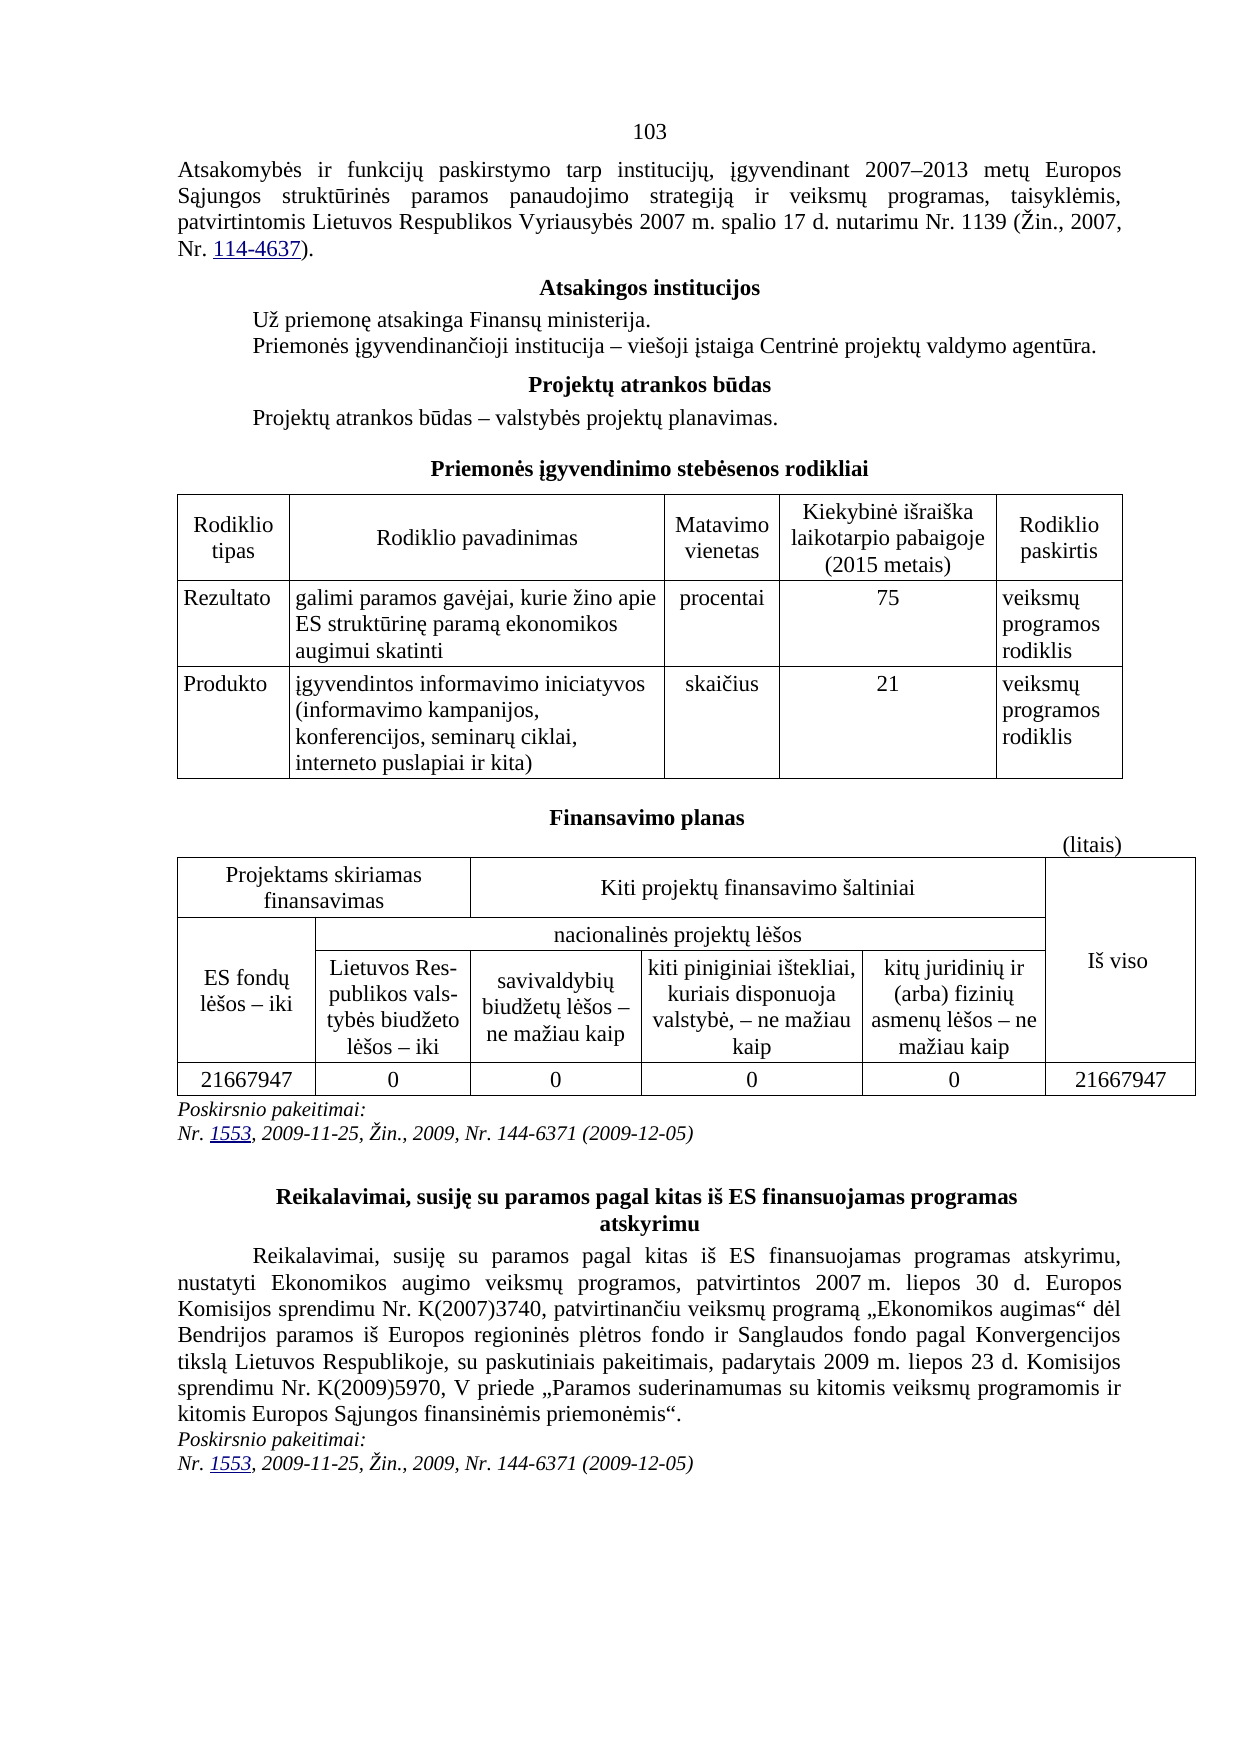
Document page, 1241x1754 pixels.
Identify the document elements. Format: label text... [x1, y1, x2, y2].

table_header Kiekybinė išraiška laikotarpio pabaigoje (2015 metais) [780, 495, 996, 580]
table_header Iš viso [1046, 858, 1195, 1062]
table_header Rodiklio pavadinimas [290, 495, 664, 580]
table_header Rodiklio tipas [178, 495, 289, 580]
table_header Rodiklio paskirtis [997, 495, 1122, 580]
table_header Projektams skiriamas finansavimas [178, 858, 470, 917]
table_cell 0 [471, 1063, 641, 1095]
text Poskirsnio pakeitimai: [177, 1096, 1122, 1121]
table_cell 21667947 [178, 1063, 315, 1095]
text Reikalavimai, susiję su paramos pagal kitas iš ES finansuojamas programas atskyrimu [177, 1157, 1122, 1236]
table_header Kiti projektų finansavimo šaltiniai [471, 858, 1045, 917]
text Projektų atrankos būdas – valstybės projektų planavimas. [177, 404, 1122, 430]
table_cell ES fondų lėšos – iki [178, 918, 315, 1062]
text Atsakomybės ir funkcijų paskirstymo tarp institucijų, įgyvendinant 2007–2013 metų Europos Sąjungos struktūrinės paramos panaudojimo strategiją ir veiksmų programas, taisyklėmis, patvirtintomis Lietuvos Respublikos Vyriausybės 2007 m. spalio 17 d. nutarimu Nr. 1139 (Žin., 2007, Nr. 114-4637). [177, 156, 1122, 261]
table_cell veiksmų programos rodiklis [997, 581, 1122, 666]
table_cell 0 [316, 1063, 470, 1095]
table_cell skaičius [665, 667, 779, 778]
table_cell kitų juridinių ir (arba) fizinių asmenų lėšos – ne mažiau kaip [863, 951, 1045, 1062]
table_cell 0 [863, 1063, 1045, 1095]
text Poskirsnio pakeitimai: [177, 1427, 1122, 1451]
table_cell procentai [665, 581, 779, 666]
table_cell Produkto [178, 667, 289, 778]
text Projektų atrankos būdas [177, 371, 1122, 398]
table_cell įgyvendintos informavimo iniciatyvos (informavimo kampanijos, konferencijos, seminarų ciklai, interneto puslapiai ir kita) [290, 667, 664, 778]
text Reikalavimai, susiję su paramos pagal kitas iš ES finansuojamas programas atskyrimu, nustatyti Ekonomikos augimo veiksmų programos, patvirtintos 2007 m. liepos 30 d. Europos Komisijos sprendimu Nr. K(2007)3740, patvirtinančiu veiksmų programą „Ekonomikos augimas“ dėl Bendrijos paramos iš Europos regioninės plėtros fondo ir Sanglaudos fondo pagal Konvergencijos tikslą Lietuvos Respublikoje, su paskutiniais pakeitimais, padarytais 2009 m. liepos 23 d. Komisijos sprendimu Nr. K(2009)5970, V priede „Paramos suderinamumas su kitomis veiksmų programomis ir kitomis Europos Sąjungos finansinėmis priemonėmis“. [177, 1242, 1122, 1427]
table_cell nacionalinės projektų lėšos [316, 918, 1045, 950]
text Priemonės įgyvendinimo stebėsenos rodikliai [177, 455, 1122, 482]
table_cell 0 [642, 1063, 862, 1095]
table_cell savivaldybių biudžetų lėšos – ne mažiau kaip [471, 951, 641, 1062]
text Nr. 1553, 2009-11-25, Žin., 2009, Nr. 144-6371 (2009-12-05) [177, 1121, 1122, 1144]
text Finansavimo planas [177, 804, 1122, 831]
text Atsakingos institucijos [177, 273, 1122, 300]
table_header Matavimo vienetas [665, 495, 779, 580]
text Nr. 1553, 2009-11-25, Žin., 2009, Nr. 144-6371 (2009-12-05) [177, 1451, 1122, 1475]
table_cell Rezultato [178, 581, 289, 666]
text Priemonės įgyvendinančioji institucija – viešoji įstaiga Centrinė projektų valdymo agentūra. [177, 332, 1122, 359]
table_cell Lietuvos Res­publikos vals­tybės biudžeto lėšos – iki [316, 951, 470, 1062]
text Už priemonę atsakinga Finansų ministerija. [177, 306, 1122, 332]
table_cell 75 [780, 581, 996, 666]
table_cell galimi paramos gavėjai, kurie žino apie ES struktūrinę paramą ekonomikos augimui skatinti [290, 581, 664, 666]
table_cell 21667947 [1046, 1063, 1195, 1095]
table_cell veiksmų programos rodiklis [997, 667, 1122, 778]
table_cell kiti piniginiai ištekliai, kuriais disponuoja valstybė, – ne mažiau kaip [642, 951, 862, 1062]
text (litais) [177, 831, 1122, 857]
table_cell 21 [780, 667, 996, 778]
